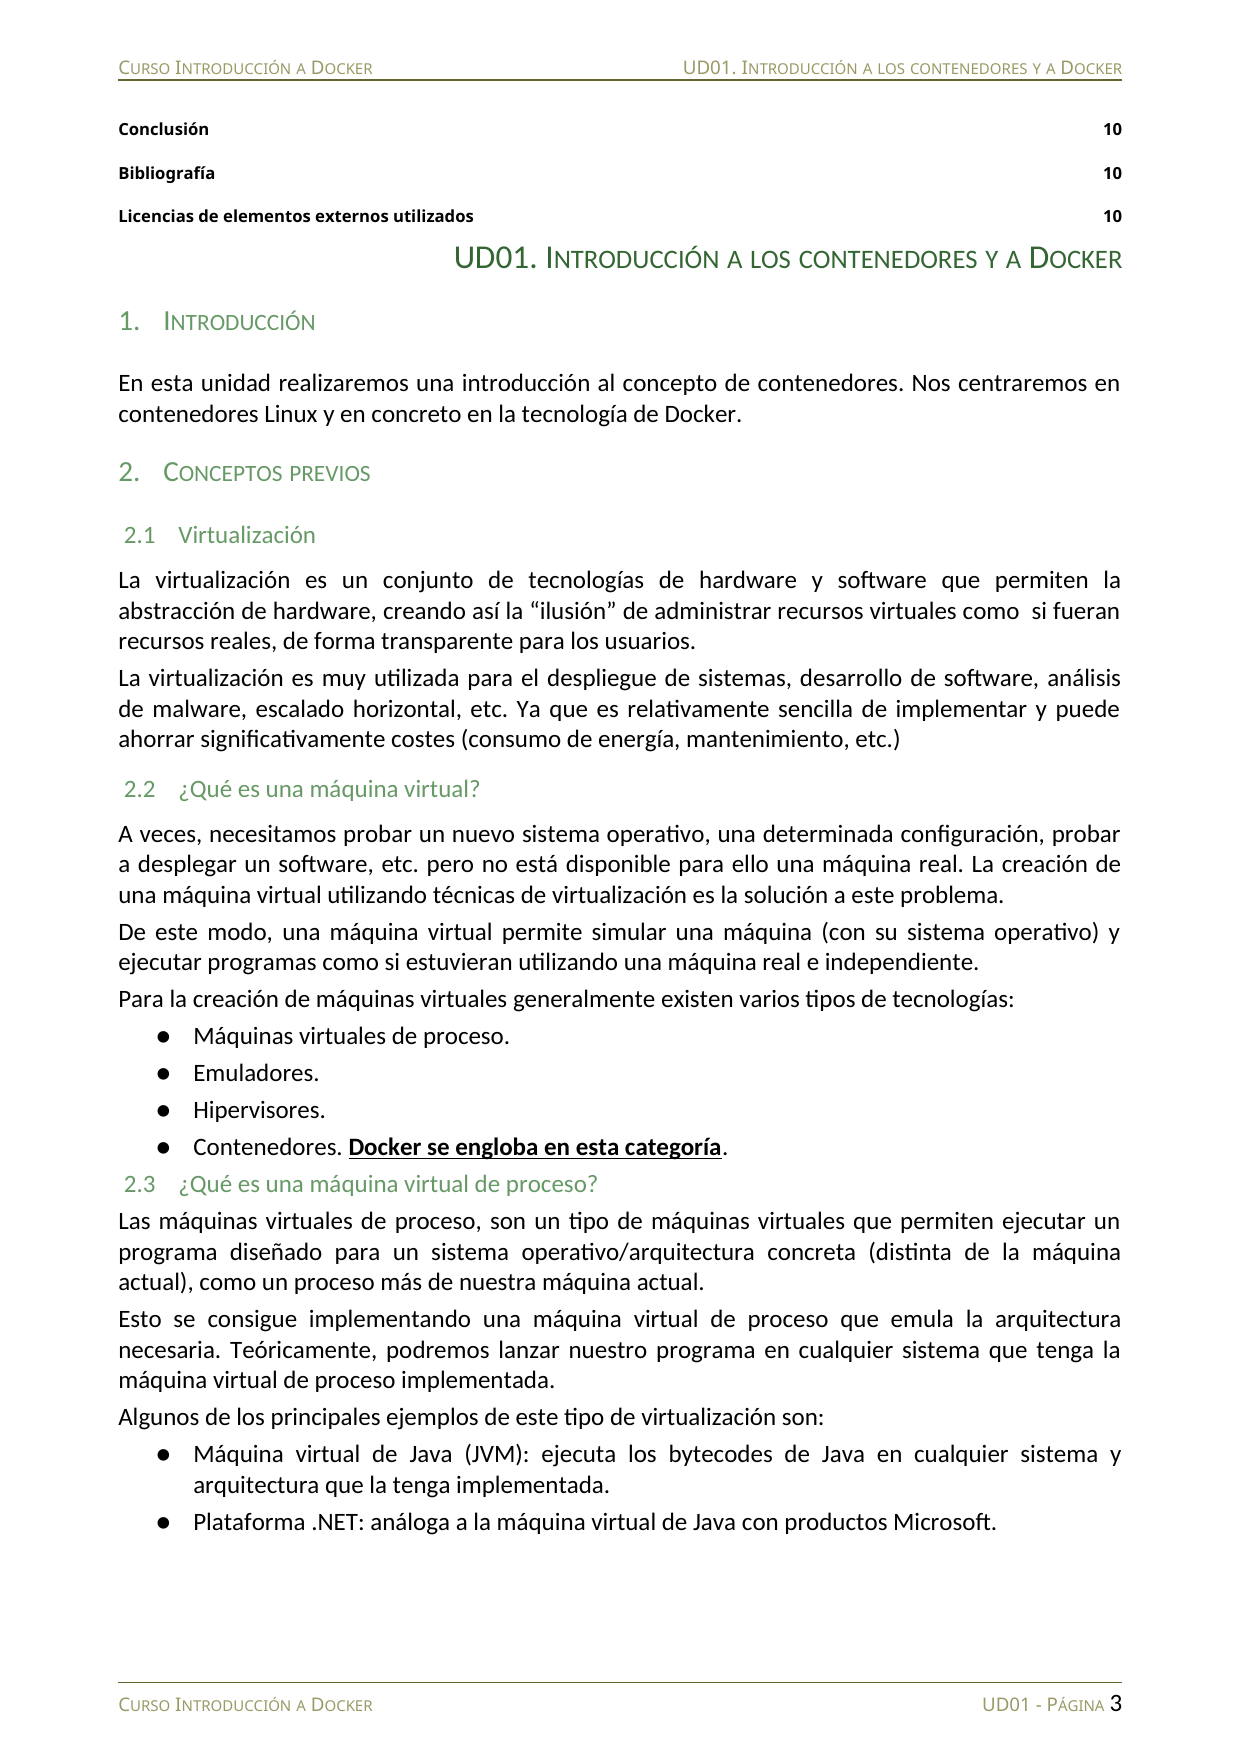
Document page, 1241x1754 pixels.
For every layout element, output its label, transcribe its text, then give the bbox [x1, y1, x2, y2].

list Emuladores. [156, 1057, 1122, 1088]
text Bibliografía 10 [118, 162, 1122, 184]
text UD01. Introducción a los contenedores y a Docker [118, 236, 1122, 277]
text Esto se consigue implementando una máquina virtual de proceso que emula la arquitectura necesaria. Teóricamente, podremos lanzar nuestro programa en cualquier sistema que tenga la máquina virtual de proceso implementada. [118, 1303, 1122, 1395]
list Máquinas virtuales de proceso. [156, 1021, 1122, 1051]
subtitle Virtualización [118, 519, 1122, 549]
text A veces, necesitamos probar un nuevo sistema operativo, una determinada configuración, probar a desplegar un software, etc. pero no está disponible para ello una máquina real. La creación de una máquina virtual utilizando técnicas de virtualización es la solución a este problema. [118, 818, 1122, 909]
text Para la creación de máquinas virtuales generalmente existen varios tipos de tecnologías: [118, 983, 1122, 1014]
text Conclusión 10 [118, 118, 1122, 141]
subtitle Introducción [118, 302, 1122, 337]
list Hipervisores. [156, 1094, 1122, 1125]
subtitle ¿Qué es una máquina virtual de proceso? [118, 1168, 1122, 1199]
text La virtualización es muy utilizada para el despliegue de sistemas, desarrollo de software, análisis de malware, escalado horizontal, etc. Ya que es relativamente sencilla de implementar y puede ahorrar significativamente costes (consumo de energía, mantenimiento, etc.) [118, 662, 1122, 754]
text La virtualización es un conjunto de tecnologías de hardware y software que permiten la abstracción de hardware, creando así la “ilusión” de administrar recursos virtuales como si fueran recursos reales, de forma transparente para los usuarios. [118, 564, 1122, 656]
subtitle Conceptos previos [118, 453, 1122, 489]
text Algunos de los principales ejemplos de este tipo de virtualización son: [118, 1401, 1122, 1432]
text De este modo, una máquina virtual permite simular una máquina (con su sistema operativo) y ejecutar programas como si estuvieran utilizando una máquina real e independiente. [118, 916, 1122, 977]
text Licencias de elementos externos utilizados 10 [118, 205, 1122, 228]
subtitle ¿Qué es una máquina virtual? [118, 773, 1122, 803]
text En esta unidad realizaremos una introducción al concepto de contenedores. Nos centraremos en contenedores Linux y en concreto en la tecnología de Docker. [118, 367, 1122, 428]
list Contenedores. Docker se engloba en esta categoría. [156, 1131, 1122, 1162]
list Máquina virtual de Java (JVM): ejecuta los bytecodes de Java en cualquier sistema y arquitectura que la tenga implementada. [156, 1438, 1122, 1499]
list Plataforma .NET: análoga a la máquina virtual de Java con productos Microsoft. [156, 1506, 1122, 1536]
text Las máquinas virtuales de proceso, son un tipo de máquinas virtuales que permiten ejecutar un programa diseñado para un sistema operativo/arquitectura concreta (distinta de la máquina actual), como un proceso más de nuestra máquina actual. [118, 1205, 1122, 1297]
